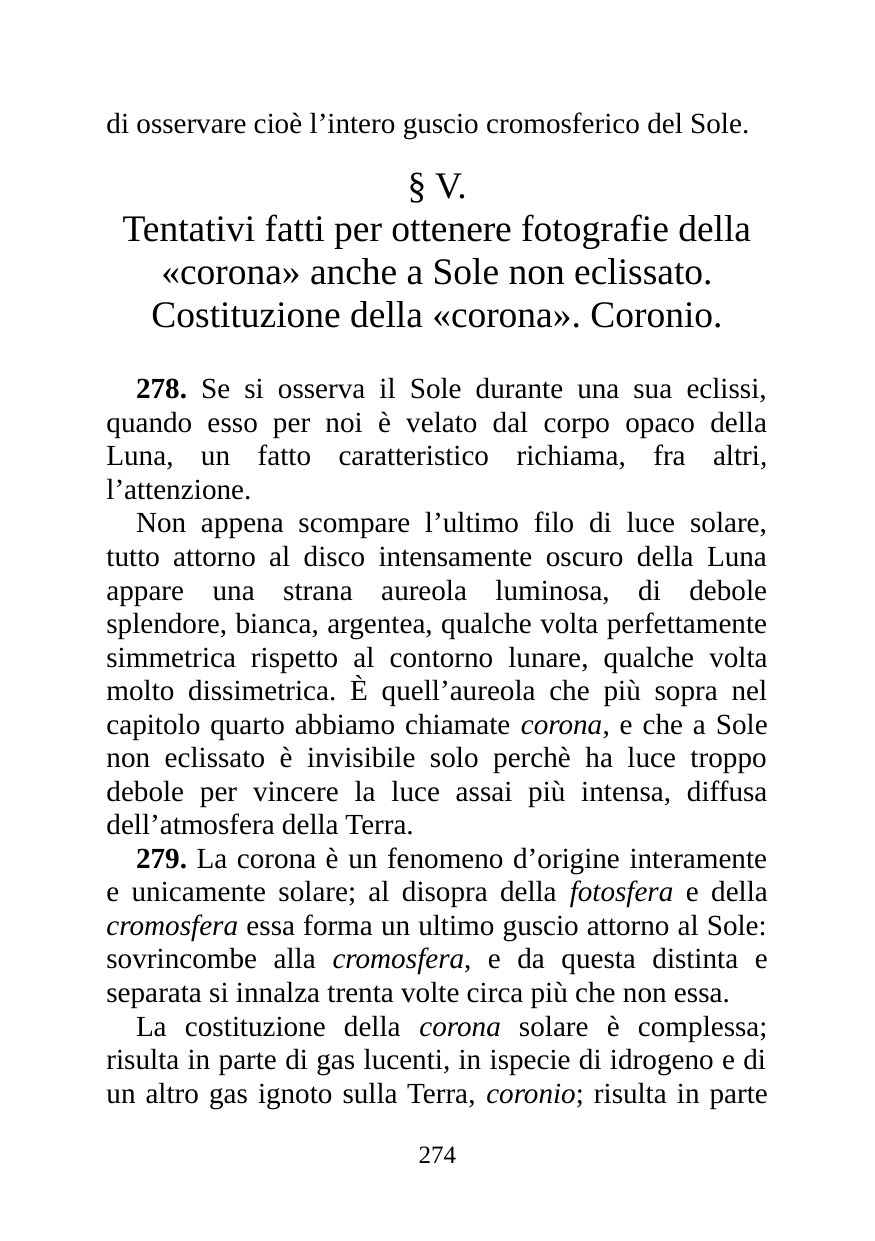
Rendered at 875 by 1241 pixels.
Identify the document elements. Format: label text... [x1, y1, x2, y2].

text Non appena scompare l’ultimo filo di luce solare, tutto attorno al disco intensamente oscuro della Luna appare una strana aureola luminosa, di debole splendore, bianca, argentea, qualche volta perfettamente simmetrica rispetto al contorno lunare, qualche volta molto dissimetrica. È quell’aureola che più sopra nel capitolo quarto abbiamo chiamate corona, e che a Sole non eclissato è invisibile solo perchè ha luce troppo debole per vincere la luce assai più intensa, diffusa dell’atmosfera della Terra. [106, 506, 768, 841]
text di osservare cioè l’intero guscio cromosferico del Sole. [106, 106, 768, 140]
subtitle § V. Tentativi fatti per ottenere fotografie della «corona» anche a Sole non eclissato. Costituzione della «corona». Coronio. [106, 163, 768, 336]
text 278. Se si osserva il Sole durante una sua eclissi, quando esso per noi è velato dal corpo opaco della Luna, un fatto caratteristico richiama, fra altri, l’attenzione. [106, 371, 768, 506]
text La costituzione della corona solare è complessa; risulta in parte di gas lucenti, in ispecie di idrogeno e di un altro gas ignoto sulla Terra, coronio; risulta in parte [106, 1009, 768, 1109]
text 279. La corona è un fenomeno d’origine interamente e unicamente solare; al disopra della fotosfera e della cromosfera essa forma un ultimo guscio attorno al Sole: sovrincombe alla cromosfera, e da questa distinta e separata si innalza trenta volte circa più che non essa. [106, 841, 768, 1009]
